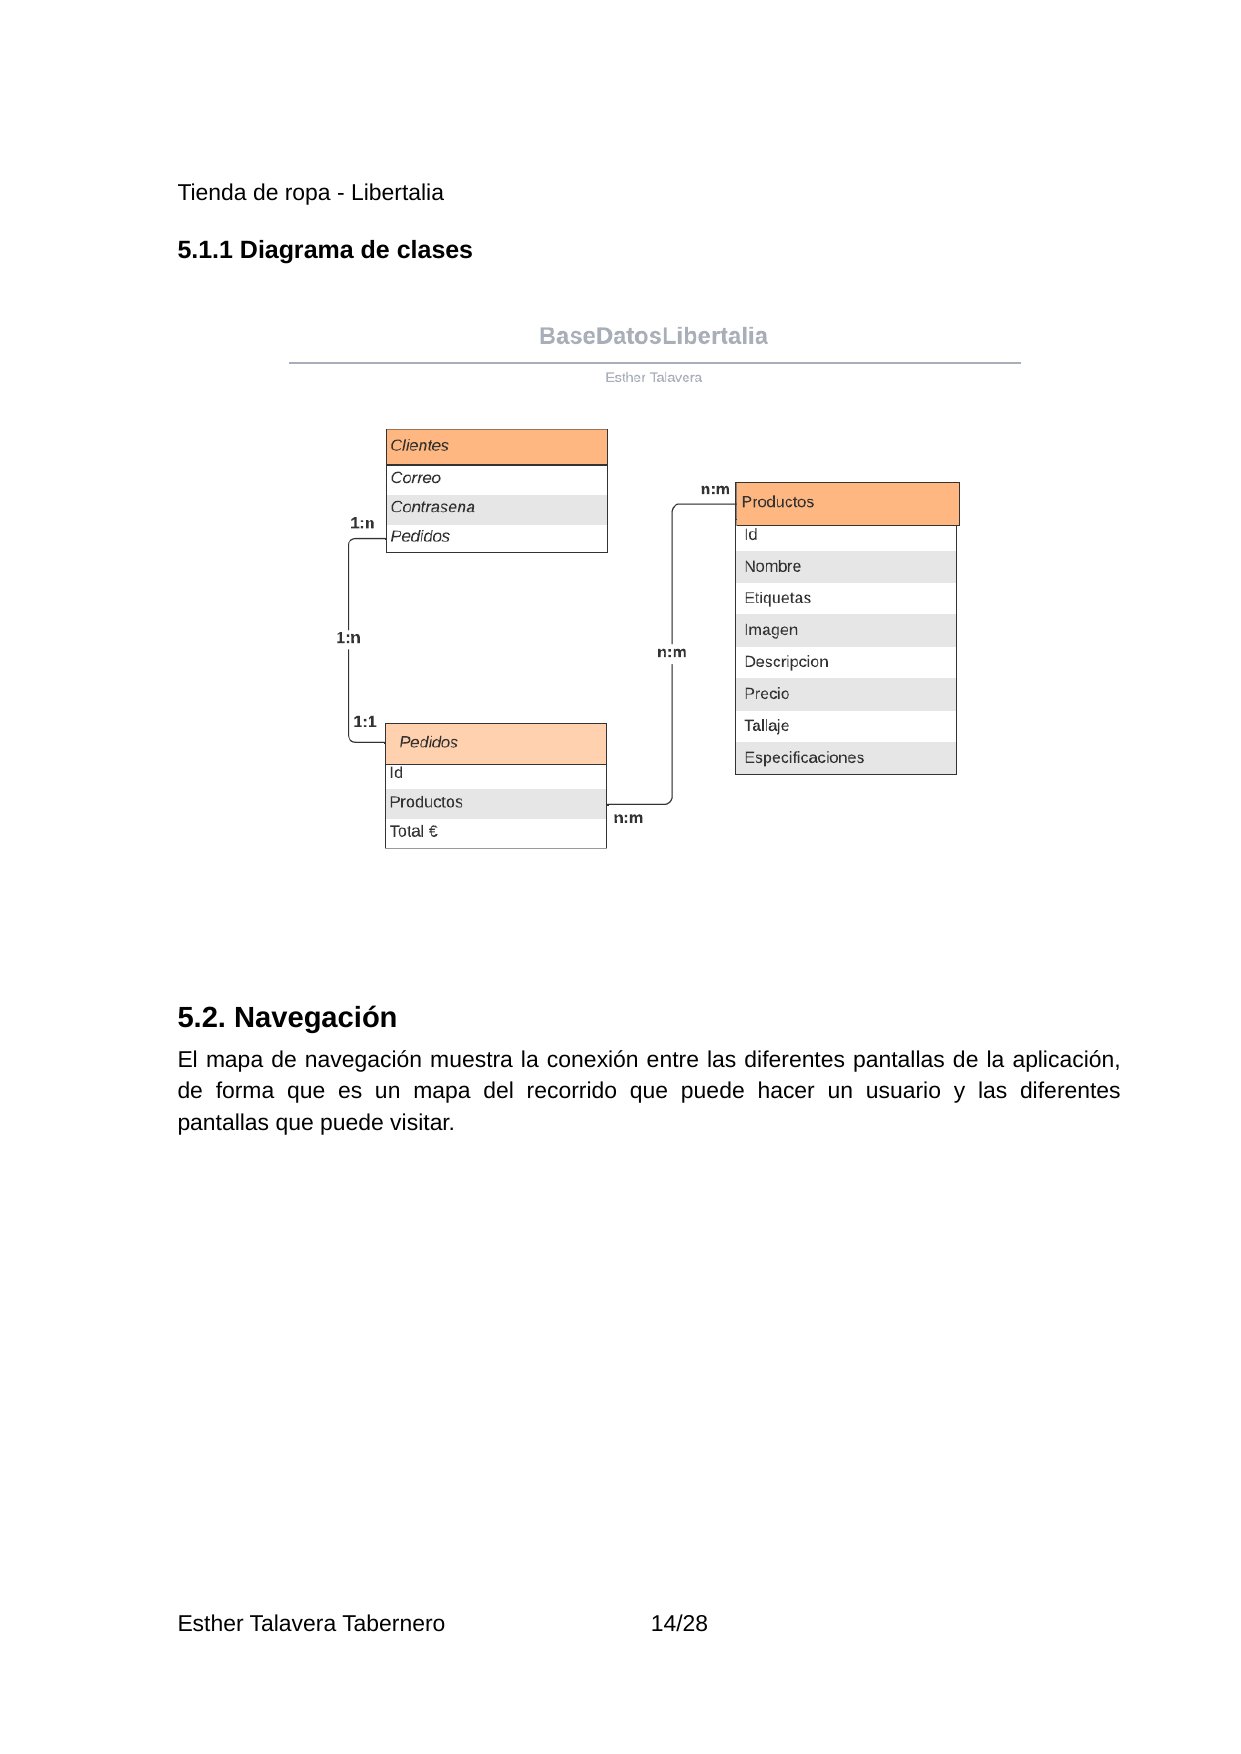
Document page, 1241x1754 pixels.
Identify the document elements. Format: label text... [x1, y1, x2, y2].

picture [177, 276, 1123, 930]
text El mapa de navegación muestra la conexión entre las diferentes pantallas de la aplicación, de forma que es un mapa del recorrido que puede hacer un usuario y las diferentes pantallas que puede visitar. [177, 1046, 1122, 1135]
subtitle 5.1.1 Diagrama de clases [177, 235, 1122, 264]
subtitle 5.2. Navegación [177, 1000, 1122, 1033]
